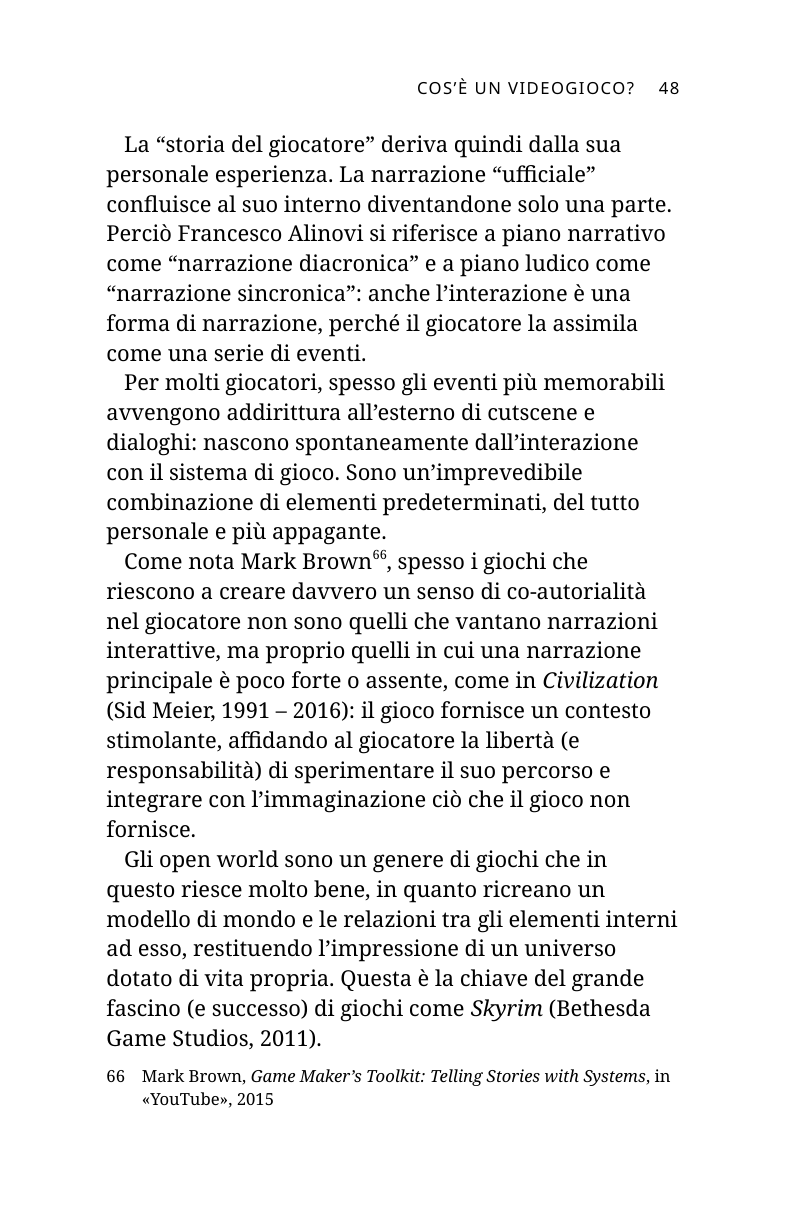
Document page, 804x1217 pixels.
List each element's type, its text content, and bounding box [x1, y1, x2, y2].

text Gli open world sono un genere di giochi che in questo riesce molto bene, in quanto ricreano un modello di mondo e le relazioni tra gli elementi interni ad esso, restituendo l’impressione di un universo dotato di vita propria. Questa è la chiave del grande fascino (e successo) di giochi come Skyrim (Bethesda Game Studios, 2011). [106, 844, 679, 1052]
text Mark Brown, Game Maker’s Toolkit: Telling Stories with Systems, in «YouTube», 2015 [106, 1065, 679, 1110]
text Per molti giocatori, spesso gli eventi più memorabili avvengono addirittura all’esterno di cutscene e dialoghi: nascono spontaneamente dall’interazione con il sistema di gioco. Sono un’imprevedibile combinazione di elementi predeterminati, del tutto personale e più appagante. [106, 367, 679, 546]
text La “storia del giocatore” deriva quindi dalla sua personale esperienza. La narrazione “ufficiale” confluisce al suo interno diventandone solo una parte. Perciò Francesco Alinovi si riferisce a piano narrativo come “narrazione diacronica” e a piano ludico come “narrazione sincronica”: anche l’interazione è una forma di narrazione, perché il giocatore la assimila come una serie di eventi. [106, 129, 679, 367]
text Come nota Mark Brown, spesso i giochi che riescono a creare davvero un senso di co-autorialità nel giocatore non sono quelli che vantano narrazioni interattive, ma proprio quelli in cui una narrazione principale è poco forte o assente, come in Civilization (Sid Meier, 1991 – 2016): il gioco fornisce un contesto stimolante, affidando al giocatore la libertà (e responsabilità) di sperimentare il suo percorso e integrare con l’immaginazione ciò che il gioco non fornisce. [106, 546, 679, 844]
